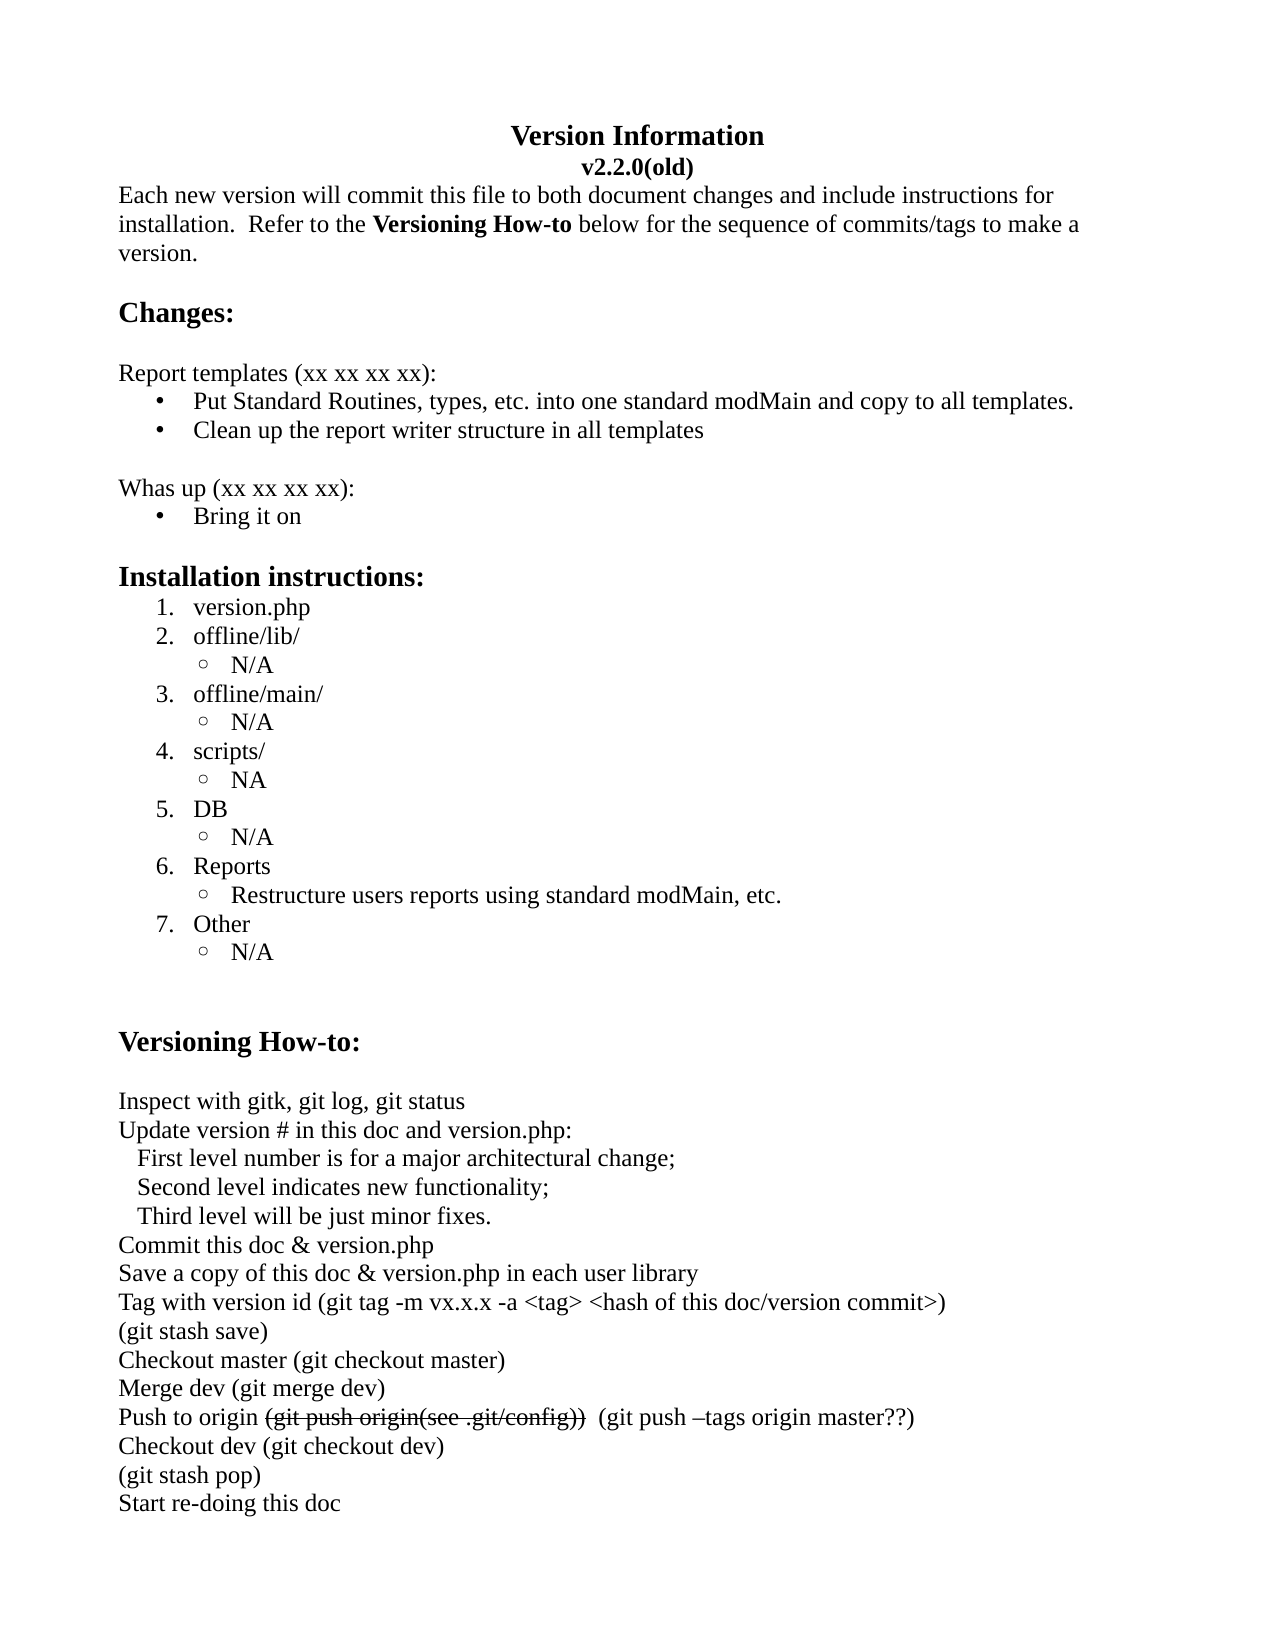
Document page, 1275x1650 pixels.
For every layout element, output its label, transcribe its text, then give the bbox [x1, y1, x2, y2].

text Each new version will commit this file to both document changes and include instructions for installation. Refer to the Versioning How-to below for the sequence of commits/tags to make a version. [118, 180, 1157, 267]
list DB [156, 794, 1157, 822]
text Changes: [118, 295, 1157, 329]
text Tag with version id (git tag -m vx.x.x -a <tag> <hash of this doc/version commit>) [118, 1287, 1157, 1316]
list Restructure users reports using standard modMain, etc. [193, 880, 1157, 909]
text First level number is for a major architectural change; [137, 1143, 1157, 1172]
list offline/main/ [156, 679, 1157, 707]
list Other [156, 909, 1157, 937]
list Clean up the report writer structure in all templates [156, 415, 1157, 444]
list Reports [156, 851, 1157, 880]
text Update version # in this doc and version.php: [118, 1115, 1157, 1143]
list N/A [193, 707, 1157, 736]
text Third level will be just minor fixes. [137, 1201, 1157, 1230]
text Installation instructions: [118, 559, 1157, 592]
text Inspect with gitk, git log, git status [118, 1086, 1157, 1115]
text Whas up (xx xx xx xx): [118, 473, 1157, 501]
list offline/lib/ [156, 621, 1157, 650]
list Bring it on [156, 501, 1157, 530]
text Checkout dev (git checkout dev) [118, 1431, 1157, 1460]
list version.php [156, 592, 1157, 621]
text Checkout master (git checkout master) [118, 1345, 1157, 1373]
text Commit this doc & version.php [118, 1230, 1157, 1258]
text Push to origin (git push origin(see .git/config)) (git push –tags origin master??) [118, 1402, 1157, 1431]
text Versioning How-to: [118, 1024, 1157, 1057]
text Save a copy of this doc & version.php in each user library [118, 1258, 1157, 1287]
list Put Standard Routines, types, etc. into one standard modMain and copy to all templates. [156, 386, 1157, 415]
text (git stash pop) [118, 1460, 1157, 1488]
text Version Information [118, 118, 1157, 152]
list N/A [193, 822, 1157, 851]
text Start re-doing this doc [118, 1488, 1157, 1517]
text Second level indicates new functionality; [137, 1172, 1157, 1201]
text v2.2.0(old) [118, 152, 1157, 180]
text Report templates (xx xx xx xx): [118, 358, 1157, 386]
list scripts/ [156, 736, 1157, 765]
text Merge dev (git merge dev) [118, 1373, 1157, 1402]
list NA [193, 765, 1157, 794]
list N/A [193, 650, 1157, 679]
text (git stash save) [118, 1316, 1157, 1345]
list N/A [193, 937, 1157, 966]
